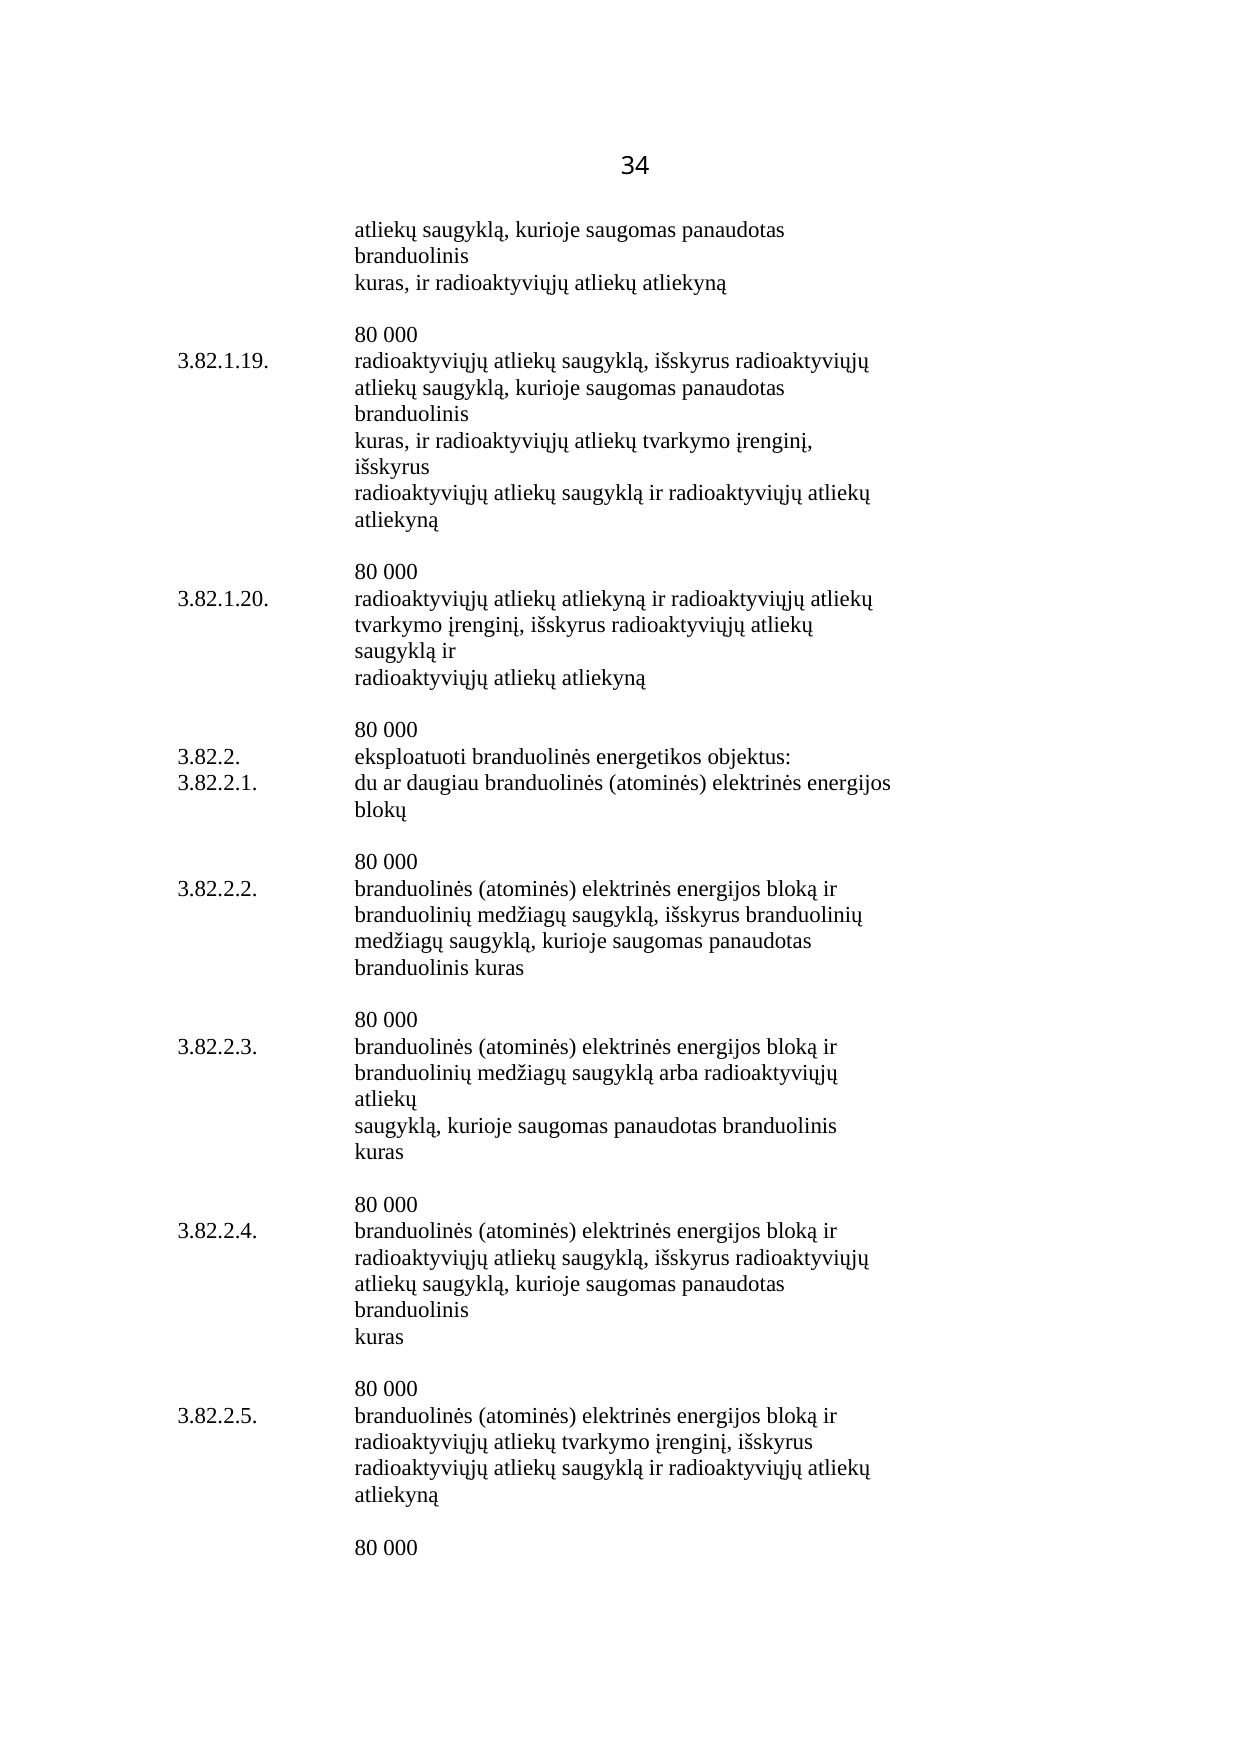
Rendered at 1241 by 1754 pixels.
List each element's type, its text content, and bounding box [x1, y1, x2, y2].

text atliekų saugyklą, kurioje saugomas panaudotas branduolinis [354, 374, 892, 427]
text radioaktyviųjų atliekų tvarkymo įrenginį, išskyrus [354, 1428, 892, 1454]
text branduolinių medžiagų saugyklą arba radioaktyviųjų atliekų [354, 1059, 892, 1112]
text kuras 80 000 [354, 1323, 892, 1402]
text kuras, ir radioaktyviųjų atliekų atliekyną 80 000 [354, 268, 892, 348]
text radioaktyviųjų atliekų atliekyną 80 000 [354, 664, 892, 743]
text radioaktyviųjų atliekų saugyklą ir radioaktyviųjų atliekų [354, 479, 892, 506]
text medžiagų saugyklą, kurioje saugomas panaudotas [354, 927, 892, 954]
text branduolinis kuras 80 000 [354, 954, 892, 1033]
text 3.82.2. eksploatuoti branduolinės energetikos objektus: [177, 743, 892, 769]
text atliekų saugyklą, kurioje saugomas panaudotas branduolinis [354, 1270, 892, 1323]
text 3.82.1.19. radioaktyviųjų atliekų saugyklą, išskyrus radioaktyviųjų [177, 348, 892, 374]
text 3.82.2.1. du ar daugiau branduolinės (atominės) elektrinės energijos [177, 769, 892, 796]
text kuras, ir radioaktyviųjų atliekų tvarkymo įrenginį, išskyrus [354, 427, 892, 479]
text 3.82.2.2. branduolinės (atominės) elektrinės energijos bloką ir [177, 875, 892, 901]
text blokų 80 000 [354, 796, 892, 875]
text branduolinių medžiagų saugyklą, išskyrus branduolinių [354, 901, 892, 927]
text tvarkymo įrenginį, išskyrus radioaktyviųjų atliekų saugyklą ir [354, 611, 892, 664]
text radioaktyviųjų atliekų saugyklą, išskyrus radioaktyviųjų [354, 1244, 892, 1270]
text 3.82.1.20. radioaktyviųjų atliekų atliekyną ir radioaktyviųjų atliekų [177, 585, 892, 611]
text atliekų saugyklą, kurioje saugomas panaudotas branduolinis [354, 216, 892, 268]
text atliekyną 80 000 [354, 506, 892, 585]
text saugyklą, kurioje saugomas panaudotas branduolinis kuras 80 000 [354, 1112, 892, 1217]
text radioaktyviųjų atliekų saugyklą ir radioaktyviųjų atliekų [354, 1454, 892, 1481]
text atliekyną 80 000 [354, 1481, 892, 1560]
text 3.82.2.3. branduolinės (atominės) elektrinės energijos bloką ir [177, 1033, 892, 1059]
text 3.82.2.5. branduolinės (atominės) elektrinės energijos bloką ir [177, 1402, 892, 1428]
text 3.82.2.4. branduolinės (atominės) elektrinės energijos bloką ir [177, 1217, 892, 1244]
